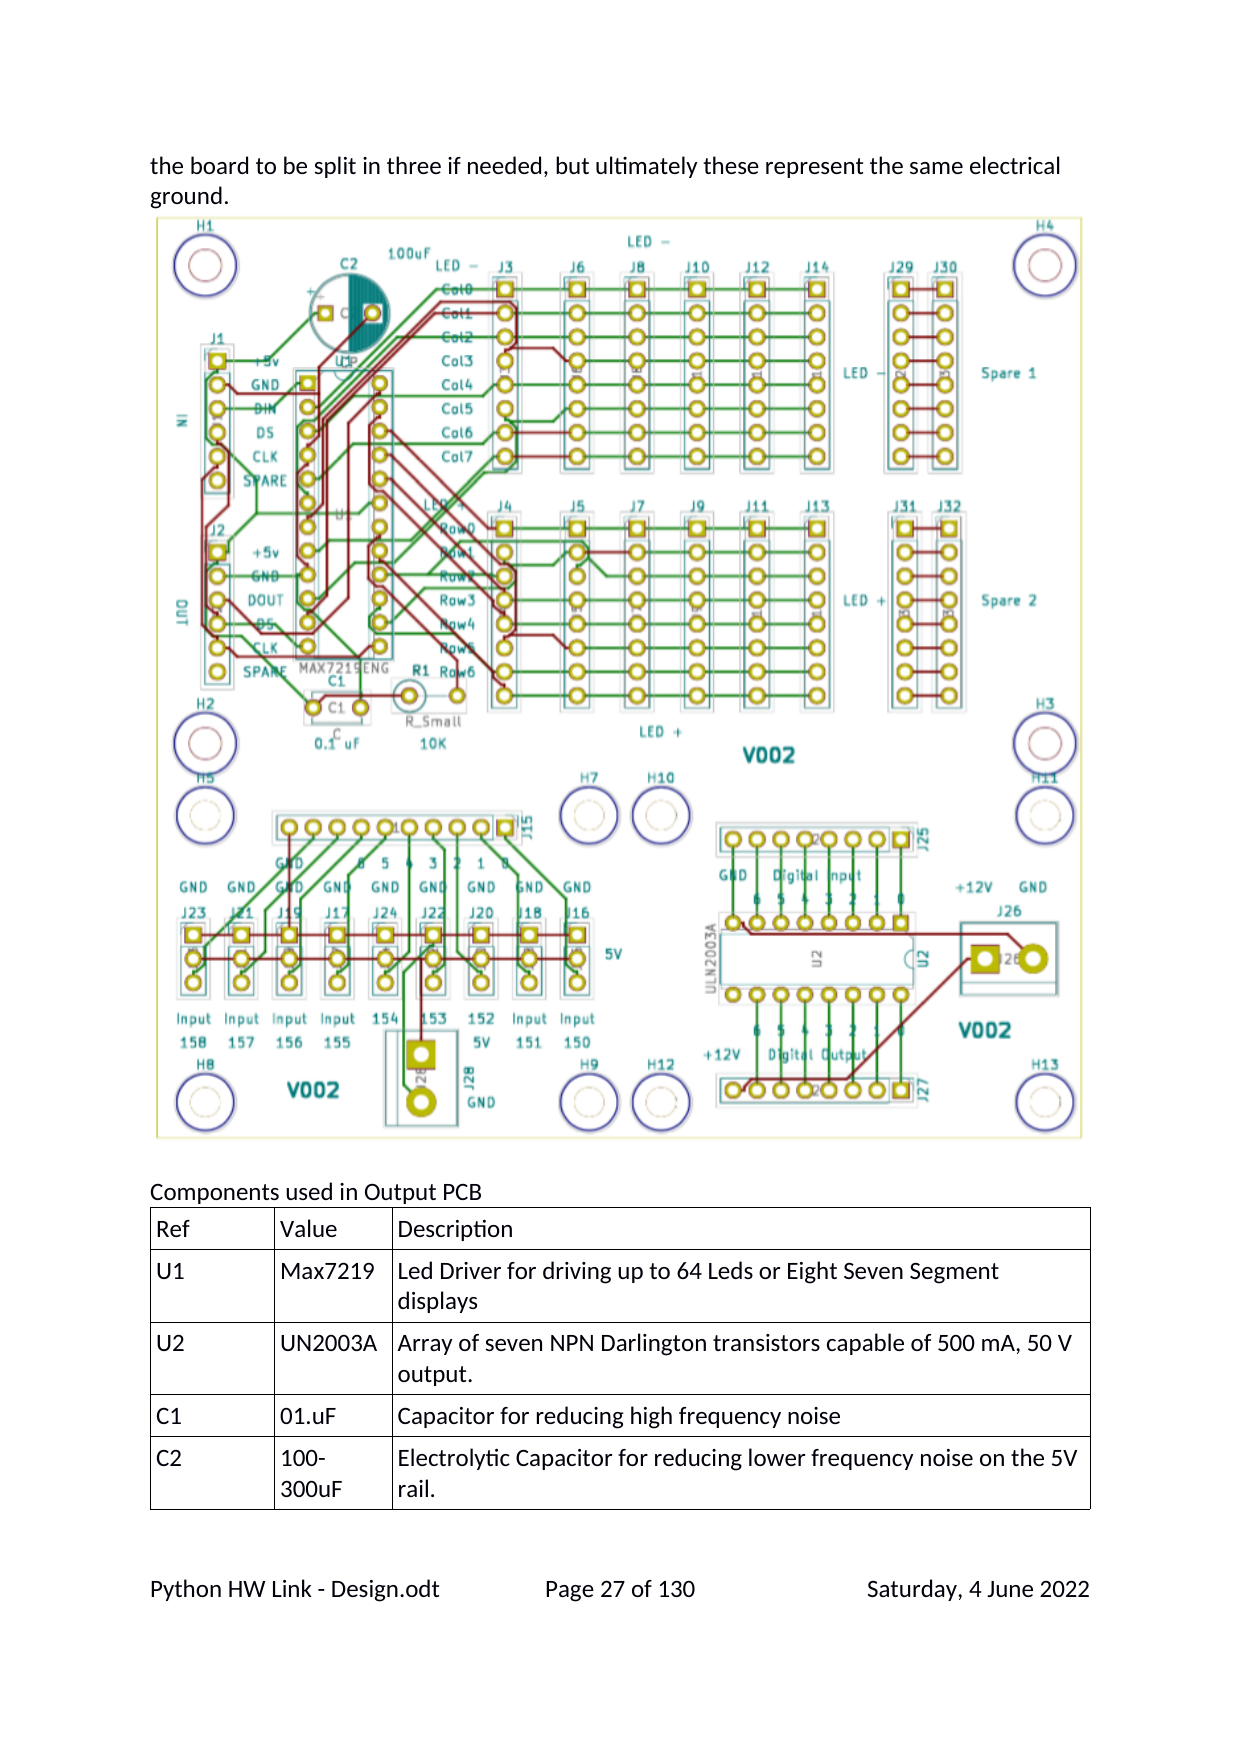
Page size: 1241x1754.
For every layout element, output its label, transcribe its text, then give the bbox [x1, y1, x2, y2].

table_cell Capacitor for reducing high frequency noise [393, 1395, 1090, 1436]
picture [150, 211, 1091, 1146]
table_cell Array of seven NPN Darlington transistors capable of 500 mA, 50 V output. [393, 1323, 1090, 1394]
table_cell Electrolytic Capacitor for reducing lower frequency noise on the 5V rail. [393, 1437, 1090, 1509]
table_cell U2 [151, 1323, 274, 1394]
text the board to be split in three if needed, but ultimately these represent the same electrical ground. [150, 150, 1090, 211]
table_header Description [393, 1208, 1090, 1249]
table_cell C2 [151, 1437, 274, 1509]
table_cell C1 [151, 1395, 274, 1436]
text Components used in Output PCB [150, 1176, 1090, 1207]
table_cell 01.uF [275, 1395, 392, 1436]
table_cell Led Driver for driving up to 64 Leds or Eight Seven Segment displays [393, 1250, 1090, 1322]
table_header Ref [151, 1208, 274, 1249]
table_header Value [275, 1208, 392, 1249]
table_cell Max7219 [275, 1250, 392, 1322]
table_cell U1 [151, 1250, 274, 1322]
table_cell UN2003A [275, 1323, 392, 1394]
table_cell 100-300uF [275, 1437, 392, 1509]
